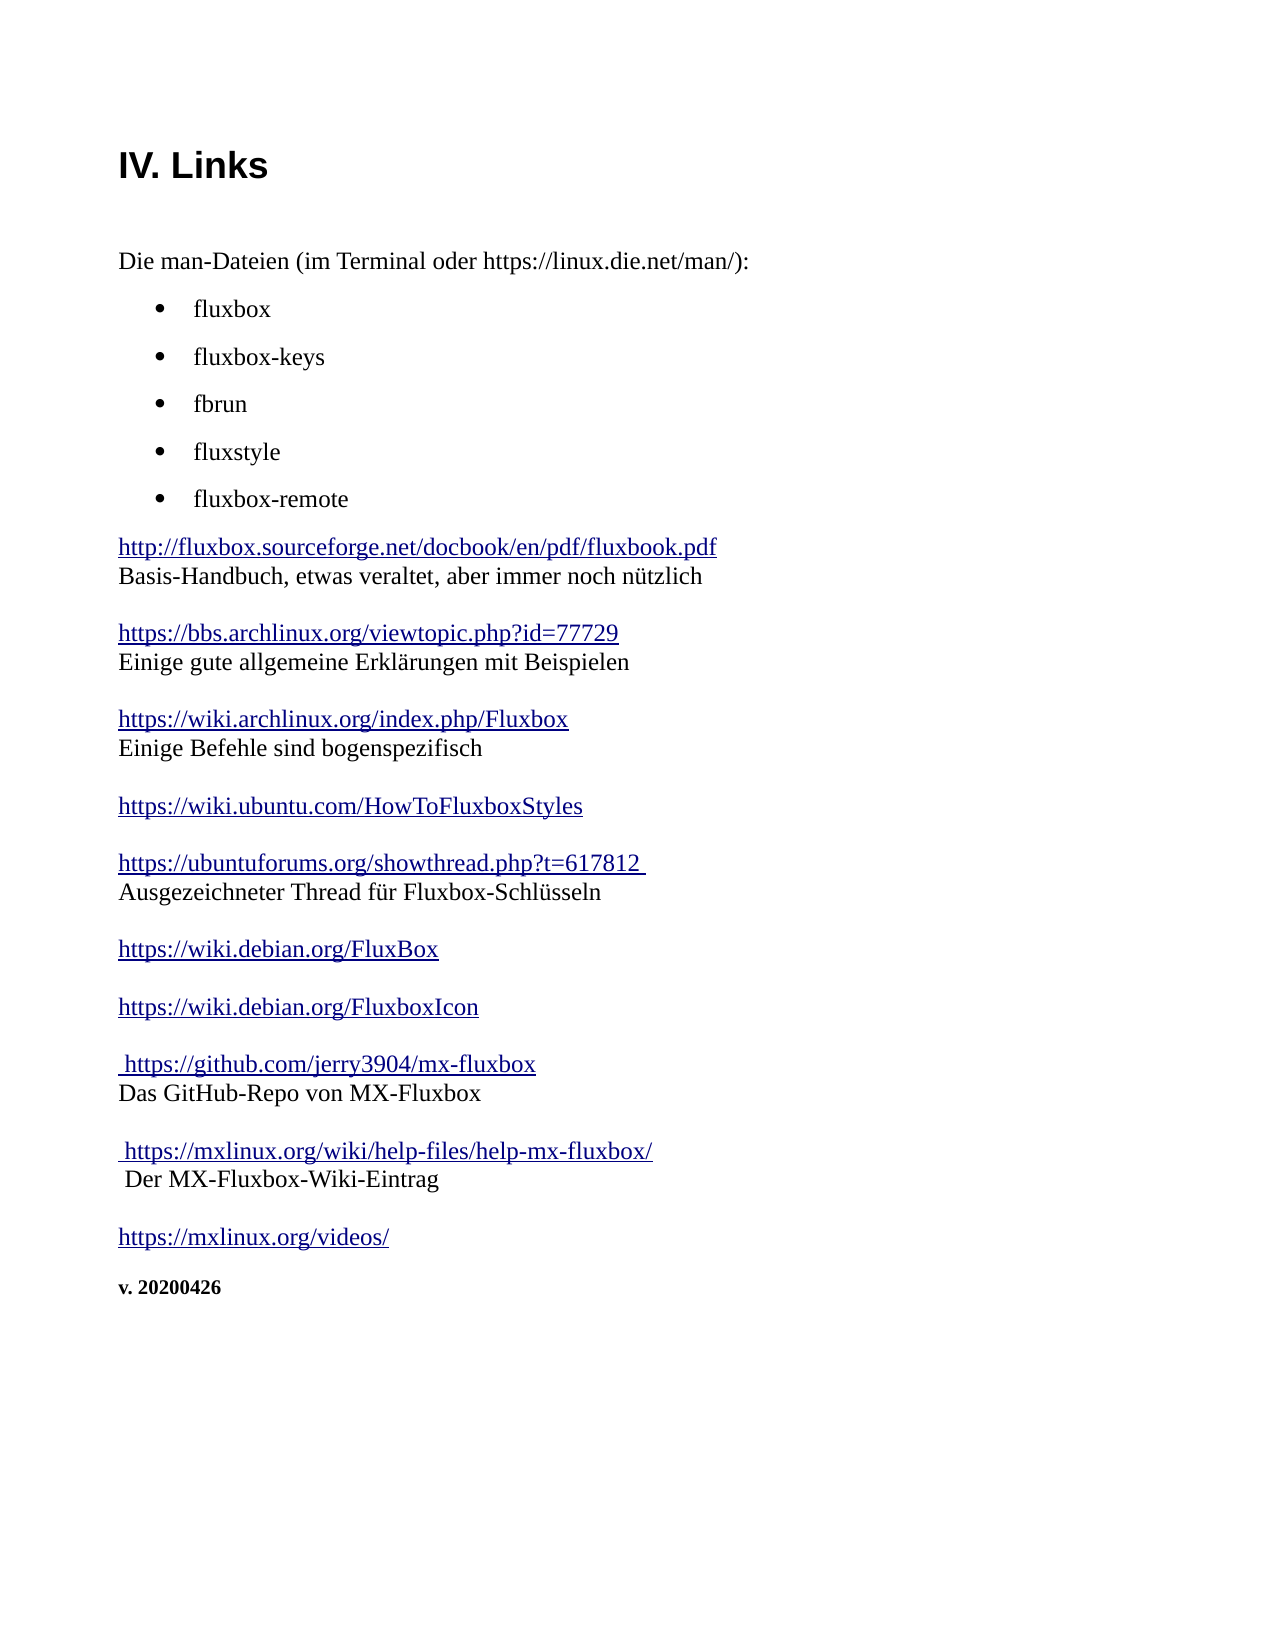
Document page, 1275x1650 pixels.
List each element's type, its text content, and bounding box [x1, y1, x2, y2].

text https://bbs.archlinux.org/viewtopic.php?id=77729 [118, 618, 1157, 647]
subtitle IV. Links [118, 143, 1157, 186]
text Einige Befehle sind bogenspezifisch [118, 733, 1157, 762]
text Die man-Dateien (im Terminal oder https://linux.die.net/man/): [118, 246, 1157, 275]
text https://wiki.debian.org/FluxBox [118, 934, 1157, 963]
text v. 20200426 [118, 1275, 1157, 1299]
text Das GitHub-Repo von MX-Fluxbox [118, 1078, 1157, 1107]
list fluxbox [156, 294, 1157, 323]
list fluxbox-keys [156, 342, 1157, 370]
text https://github.com/jerry3904/mx-fluxbox [118, 1049, 1157, 1078]
text https://ubuntuforums.org/showthread.php?t=617812 [118, 848, 1157, 877]
text Einige gute allgemeine Erklärungen mit Beispielen [118, 647, 1157, 676]
list fluxstyle [156, 437, 1157, 466]
text https://mxlinux.org/wiki/help-files/help-mx-fluxbox/ [118, 1136, 1157, 1164]
text https://wiki.debian.org/FluxboxIcon [118, 992, 1157, 1021]
list fluxbox-remote [156, 484, 1157, 513]
list fbrun [156, 389, 1157, 418]
text https://mxlinux.org/videos/ [118, 1222, 1157, 1251]
text https://wiki.ubuntu.com/HowToFluxboxStyles [118, 791, 1157, 819]
text Der MX-Fluxbox-Wiki-Eintrag [118, 1164, 1157, 1193]
text http://fluxbox.sourceforge.net/docbook/en/pdf/fluxbook.pdf [118, 532, 1157, 561]
text https://wiki.archlinux.org/index.php/Fluxbox [118, 704, 1157, 733]
text Ausgezeichneter Thread für Fluxbox-Schlüsseln [118, 877, 1157, 906]
text Basis-Handbuch, etwas veraltet, aber immer noch nützlich [118, 561, 1157, 589]
